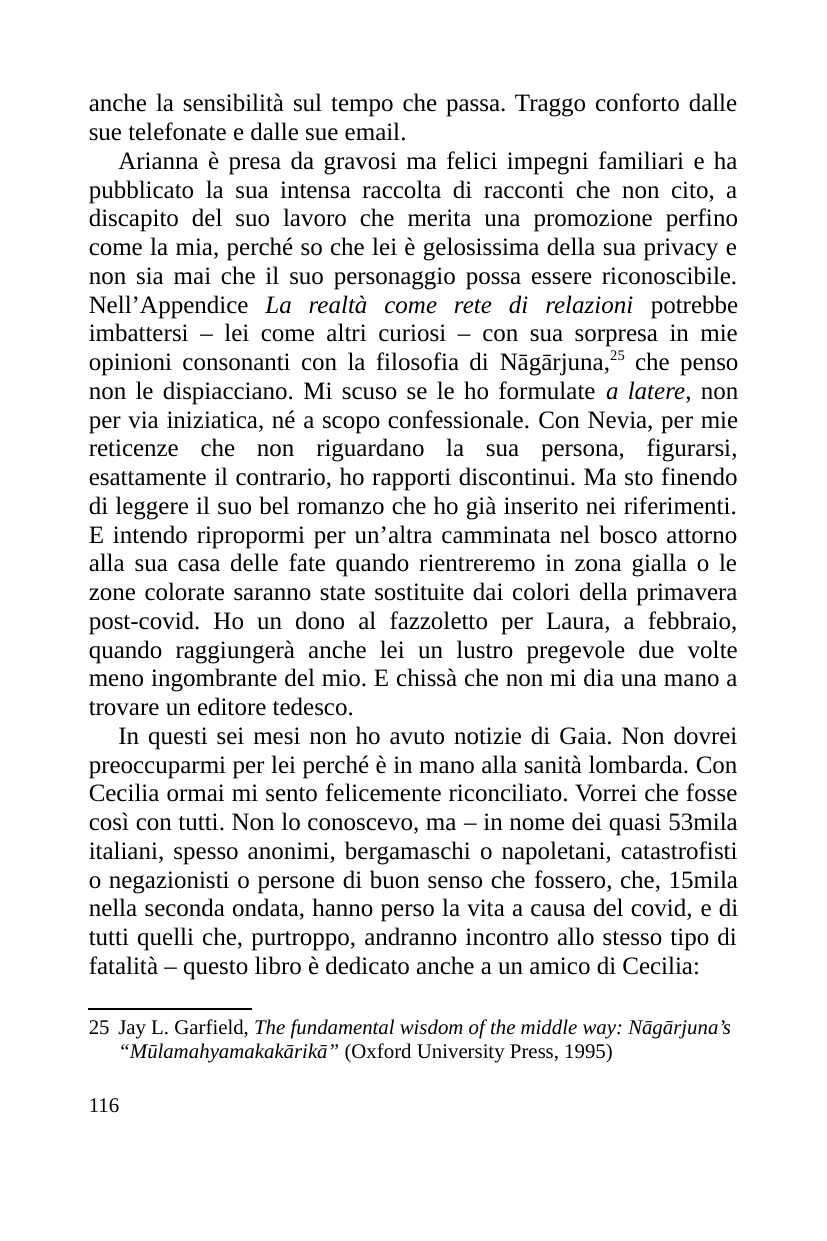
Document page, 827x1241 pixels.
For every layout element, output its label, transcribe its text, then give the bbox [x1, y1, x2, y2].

text Arianna è presa da gravosi ma felici impegni familiari e ha pubblicato la sua intensa raccolta di racconti che non cito, a discapito del suo lavoro che merita una promozione perfino come la mia, perché so che lei è gelosissima della sua privacy e non sia mai che il suo personaggio possa essere riconoscibile. Nell’Appendice La realtà come rete di relazioni potrebbe imbattersi – lei come altri curiosi – con sua sorpresa in mie opinioni consonanti con la filosofia di Nāgārjuna, che penso non le dispiacciano. Mi scuso se le ho formulate a latere, non per via iniziatica, né a scopo confessionale. Con Nevia, per mie reticenze che non riguardano la sua persona, figurarsi, esattamente il contrario, ho rapporti discontinui. Ma sto finendo di leggere il suo bel romanzo che ho già inserito nei riferimenti. E intendo ripropormi per un’altra camminata nel bosco attorno alla sua casa delle fate quando rientreremo in zona gialla o le zone colorate saranno state sostituite dai colori della primavera post-covid. Ho un dono al fazzoletto per Laura, a febbraio, quando raggiungerà anche lei un lustro pregevole due volte meno ingombrante del mio. E chissà che non mi dia una mano a trovare un editore tedesco. [88, 146, 738, 721]
text In questi sei mesi non ho avuto notizie di Gaia. Non dovrei preoccuparmi per lei perché è in mano alla sanità lombarda. Con Cecilia ormai mi sento felicemente riconciliato. Vorrei che fosse così con tutti. Non lo conoscevo, ma – in nome dei quasi 53mila italiani, spesso anonimi, bergamaschi o napoletani, catastrofisti o negazionisti o persone di buon senso che fossero, che, 15mila nella seconda ondata, hanno perso la vita a causa del covid, e di tutti quelli che, purtroppo, andranno incontro allo stesso tipo di fatalità – questo libro è dedicato anche a un amico di Cecilia: [88, 721, 738, 980]
text Jay L. Garfield, The fundamental wisdom of the middle way: Nāgārjuna’s “Mūlamahyamakakārikā” (Oxford University Press, 1995) [88, 1015, 738, 1063]
text anche la sensibilità sul tempo che passa. Traggo conforto dalle sue telefonate e dalle sue email. [88, 88, 738, 146]
